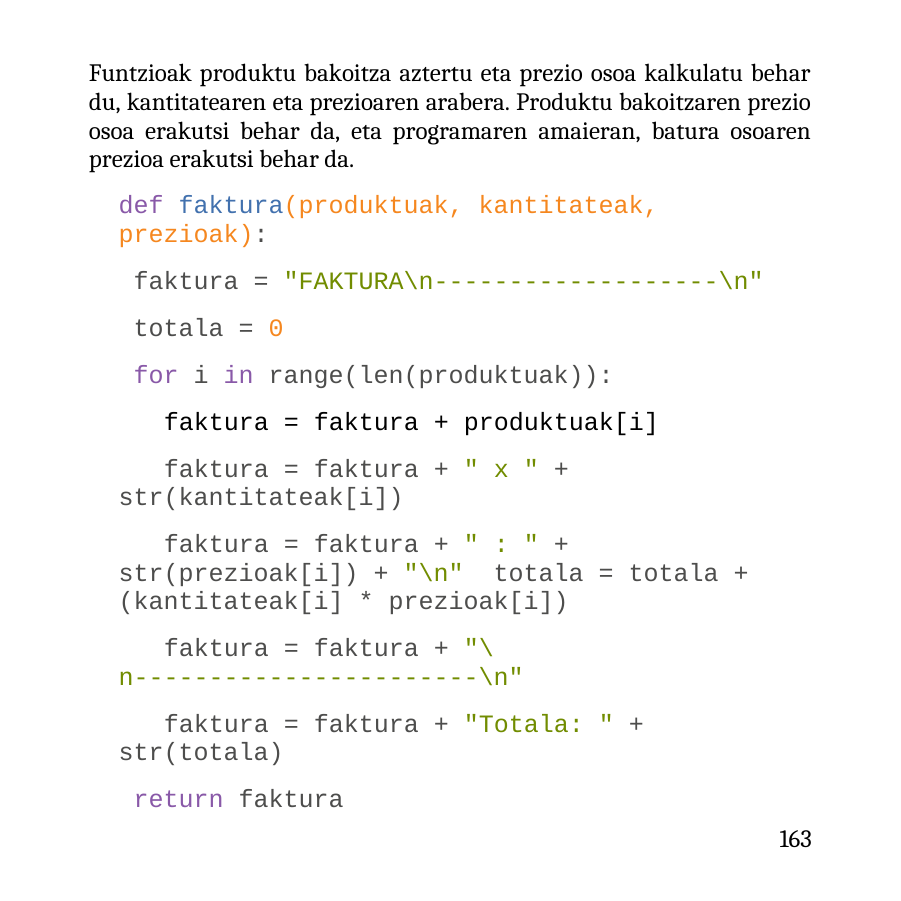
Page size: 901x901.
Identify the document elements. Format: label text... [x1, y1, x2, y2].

text return faktura [118, 787, 811, 815]
text faktura = faktura + "Totala: " + str(totala) [118, 711, 811, 768]
text for i in range(len(produktuak)): [118, 362, 811, 391]
text faktura = faktura + " : " + str(prezioak[i]) + "\n" totala = totala + (kantitateak[i] * prezioak[i]) [118, 532, 811, 617]
text def faktura(produktuak, kantitateak, prezioak): [118, 193, 811, 249]
text faktura = "FAKTURA\n-------------------\n" [118, 268, 811, 297]
text Funtzioak produktu bakoitza aztertu eta prezio osoa kalkulatu behar du, kantitatearen eta prezioaren arabera. Produktu bakoitzaren prezio osoa erakutsi behar da, eta programaren amaieran, batura osoaren prezioa erakutsi behar da. [89, 59, 811, 174]
text faktura = faktura + " x " + str(kantitateak[i]) [118, 457, 811, 513]
text totala = 0 [118, 315, 811, 344]
text faktura = faktura + "\n-----------------------\n" [118, 636, 811, 692]
text faktura = faktura + produktuak[i] [118, 409, 811, 438]
